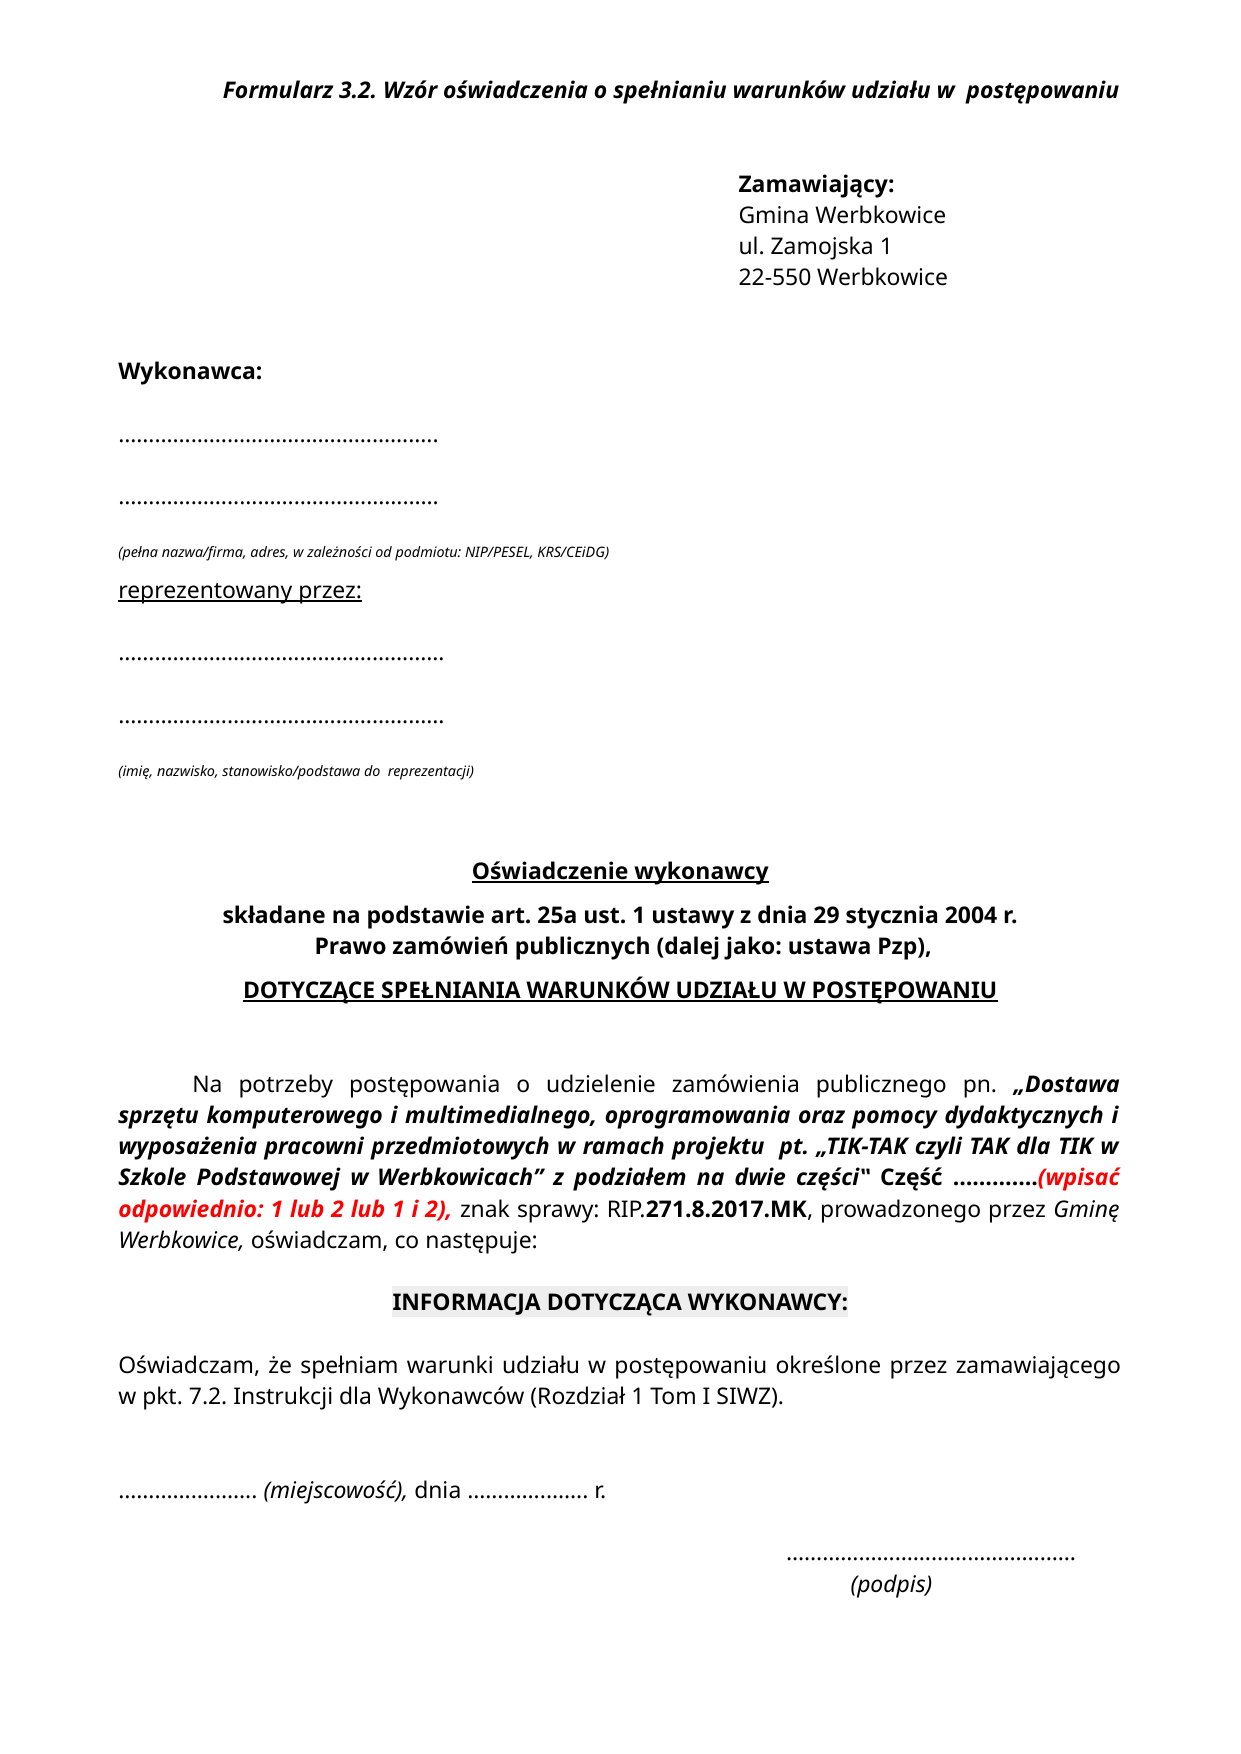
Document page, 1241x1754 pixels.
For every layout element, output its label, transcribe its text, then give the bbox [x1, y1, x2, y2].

text Gmina Werbkowice [664, 199, 1122, 230]
text (pełna nazwa/firma, adres, w zależności od podmiotu: NIP/PESEL, KRS/CEiDG) [118, 542, 1122, 574]
text ……………………………………………… [118, 636, 1122, 667]
text ……………………………………………… [118, 699, 1122, 730]
text Oświadczenie wykonawcy [118, 855, 1122, 886]
text INFORMACJA DOTYCZĄCA WYKONAWCY: [118, 1286, 1122, 1317]
text składane na podstawie art. 25a ust. 1 ustawy z dnia 29 stycznia 2004 r. [118, 899, 1122, 930]
text Na potrzeby postępowania o udzielenie zamówienia publicznego pn. „Dostawa sprzętu komputerowego i multimedialnego, oprogramowania oraz pomocy dydaktycznych i wyposażenia pracowni przedmiotowych w ramach projektu pt. „TIK-TAK czyli TAK dla TIK w Szkole Podstawowej w Werbkowicach” z podziałem na dwie części‟ Część ………….(wpisać odpowiednio: 1 lub 2 lub 1 i 2), znak sprawy: RIP.271.8.2017.MK, prowadzonego przez Gminę Werbkowice, oświadczam, co następuje: [118, 1067, 1122, 1255]
text Prawo zamówień publicznych (dalej jako: ustawa Pzp), [118, 930, 1122, 961]
text Zamawiający: [664, 167, 1122, 199]
text …………….……. (miejscowość), dnia ………….……. r. [118, 1474, 1122, 1505]
text (imię, nazwisko, stanowisko/podstawa do reprezentacji) [118, 761, 1122, 792]
text ul. Zamojska 1 [664, 230, 1122, 261]
text (podpis) [774, 1567, 1122, 1599]
text …………………………………………….. [118, 417, 1122, 449]
text Oświadczam, że spełniam warunki udziału w postępowaniu określone przez zamawiającego w pkt. 7.2. Instrukcji dla Wykonawców (Rozdział 1 Tom I SIWZ). [118, 1349, 1122, 1411]
text Wykonawca: [118, 355, 1122, 386]
text DOTYCZĄCE SPEŁNIANIA WARUNKÓW UDZIAŁU W POSTĘPOWANIU [118, 974, 1122, 1005]
text 22-550 Werbkowice [664, 261, 1122, 292]
subtitle Formularz 3.2. Wzór oświadczenia o spełnianiu warunków udziału w postępowaniu [118, 74, 1122, 105]
text reprezentowany przez: [118, 574, 1122, 605]
text ………………………………………… [118, 1536, 1122, 1567]
text ………………..…………………………… [118, 480, 1122, 511]
